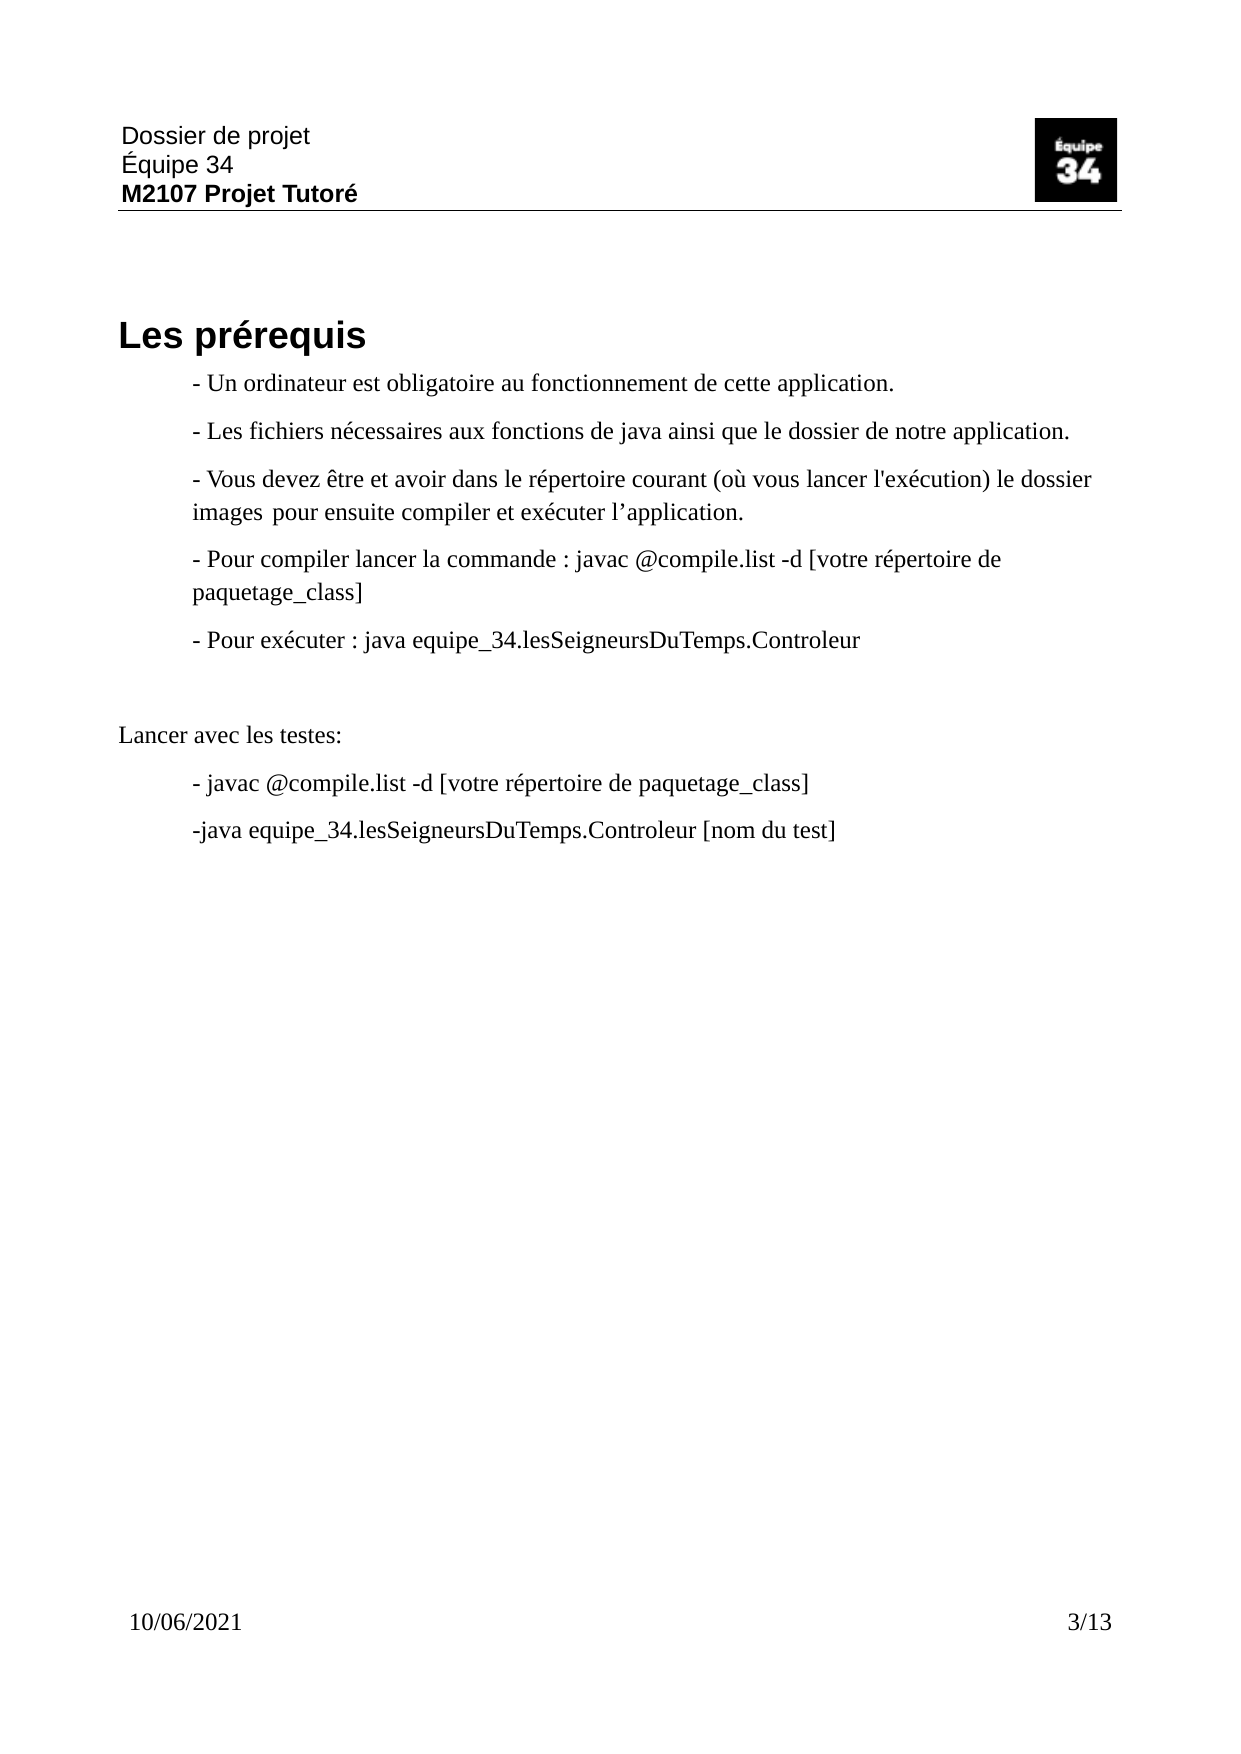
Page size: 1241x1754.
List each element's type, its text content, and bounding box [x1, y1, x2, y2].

text - javac @compile.list -d [votre répertoire de paquetage_class] [118, 768, 1122, 797]
text - Un ordinateur est obligatoire au fonctionnement de cette application. [118, 368, 1122, 397]
text - Pour exécuter : java equipe_34.lesSeigneursDuTemps.Controleur [118, 625, 1122, 654]
picture [1034, 118, 1118, 202]
subtitle Les prérequis [118, 312, 1122, 356]
text - Les fichiers nécessaires aux fonctions de java ainsi que le dossier de notre application. [118, 416, 1122, 445]
text - Pour compiler lancer la commande : javac @compile.list -d [votre répertoire de paquetage_class] [118, 544, 1122, 606]
text Lancer avec les testes: [118, 720, 1122, 749]
text -java equipe_34.lesSeigneursDuTemps.Controleur [nom du test] [118, 815, 1122, 844]
text - Vous devez être et avoir dans le répertoire courant (où vous lancer l'exécution) le dossier images pour ensuite compiler et exécuter l’application. [118, 464, 1122, 526]
